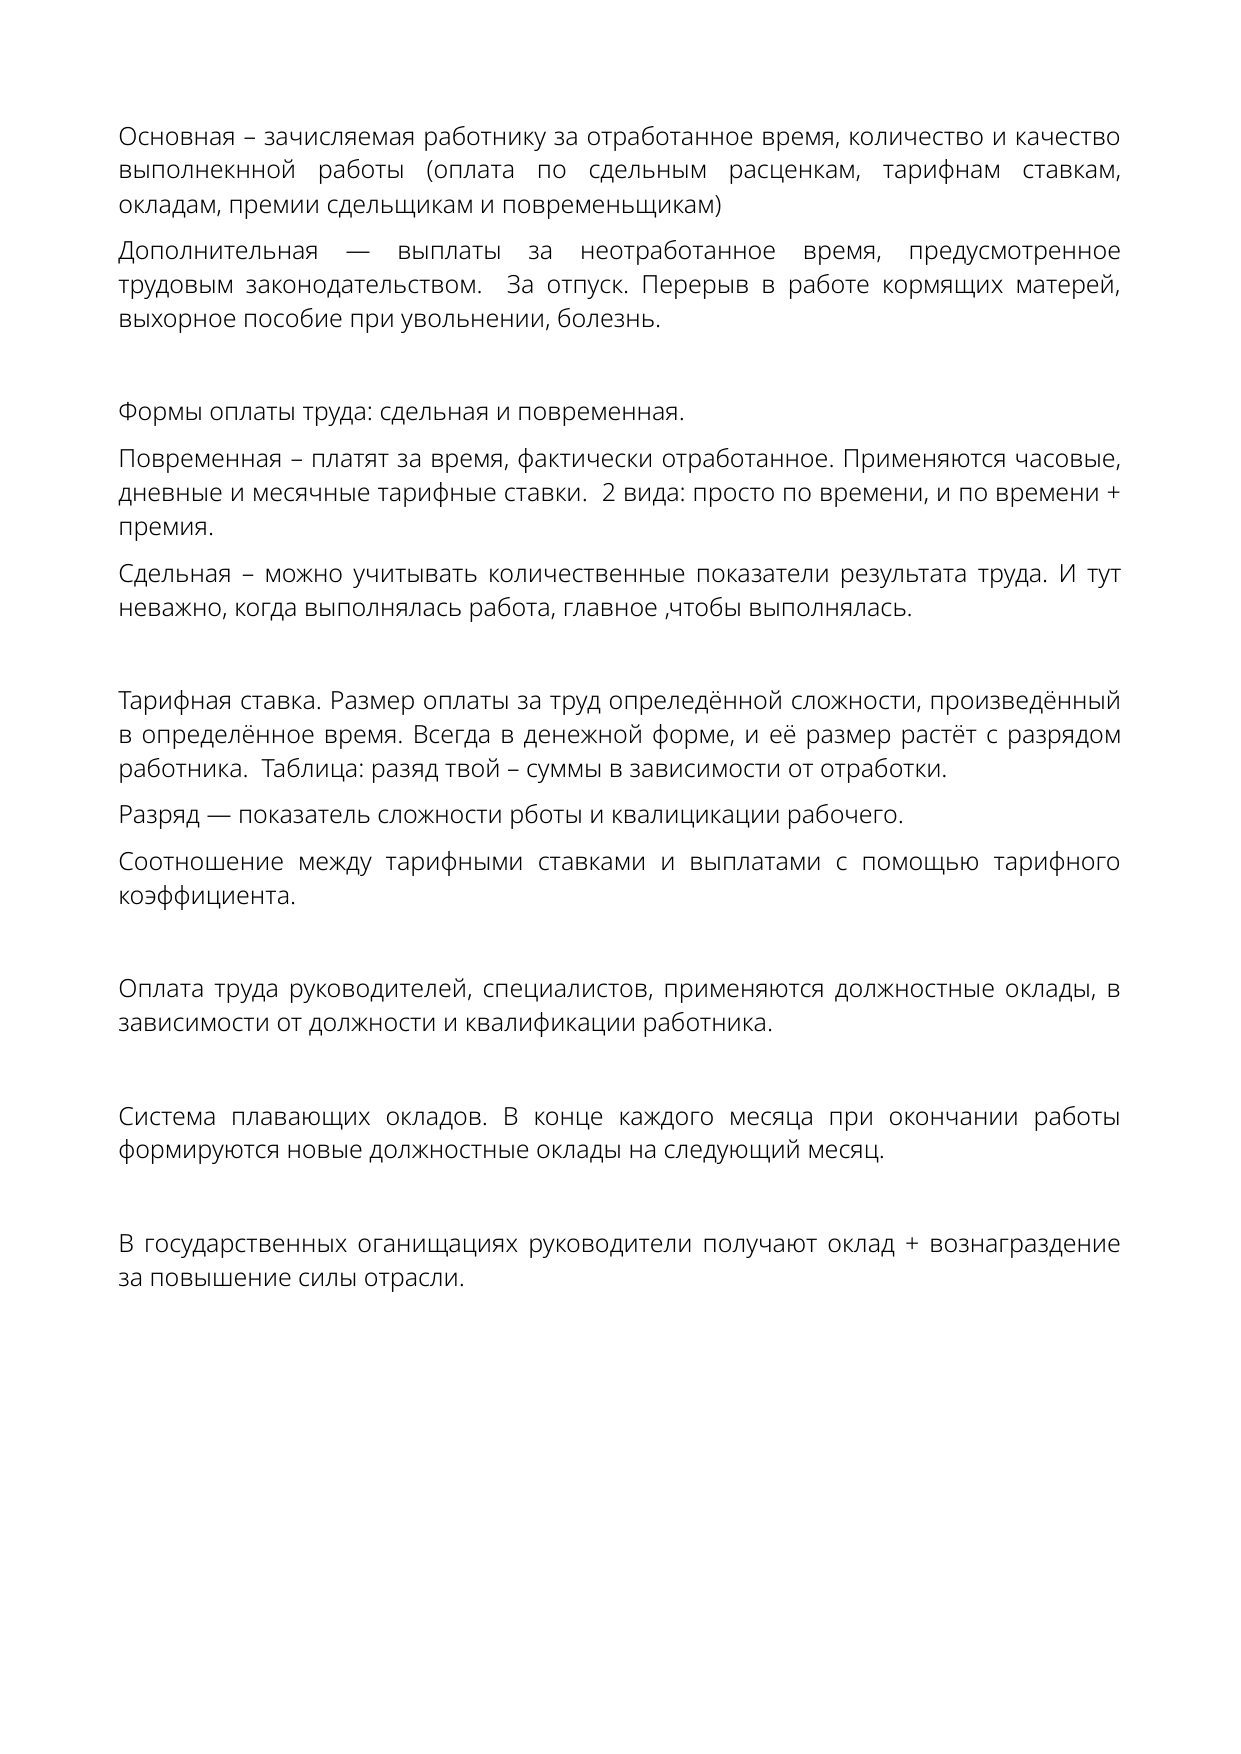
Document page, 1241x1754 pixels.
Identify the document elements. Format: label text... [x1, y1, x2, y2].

text Повременная – платят за время, фактически отработанное. Применяются часовые, дневные и месячные тарифные ставки. 2 вида: просто по времени, и по времени + премия. [118, 441, 1122, 543]
text Оплата труда руководителей, специалистов, применяются должностные оклады, в зависимости от должности и квалификации работника. [118, 971, 1122, 1039]
text Дополнительная — выплаты за неотработанное время, предусмотренное трудовым законодательством. За отпуск. Перерыв в работе кормящих матерей, выхорное пособие при увольнении, болезнь. [118, 233, 1122, 335]
text Система плавающих окладов. В конце каждого месяца при окончании работы формируются новые должностные оклады на следующий месяц. [118, 1098, 1122, 1166]
text Разряд — показатель сложности рботы и квалицикации рабочего. [118, 797, 1122, 831]
text Формы оплаты труда: сдельная и повременная. [118, 394, 1122, 428]
text Основная – зачисляемая работнику за отработанное время, количество и качество выполнекнной работы (оплата по сдельным расценкам, тарифнам ставкам, окладам, премии сдельщикам и повременьщикам) [118, 118, 1122, 220]
text В государственных оганищациях руководители получают оклад + вознаграздение за повышение силы отрасли. [118, 1225, 1122, 1293]
text Соотношение между тарифными ставками и выплатами с помощью тарифного коэффициента. [118, 844, 1122, 912]
text Сдельная – можно учитывать количественные показатели результата труда. И тут неважно, когда выполнялась работа, главное ,чтобы выполнялась. [118, 555, 1122, 623]
text Тарифная ставка. Размер оплаты за труд опреледённой сложности, произведённый в определённое время. Всегда в денежной форме, и её размер растёт с разрядом работника. Таблица: разяд твой – суммы в зависимости от отработки. [118, 682, 1122, 785]
